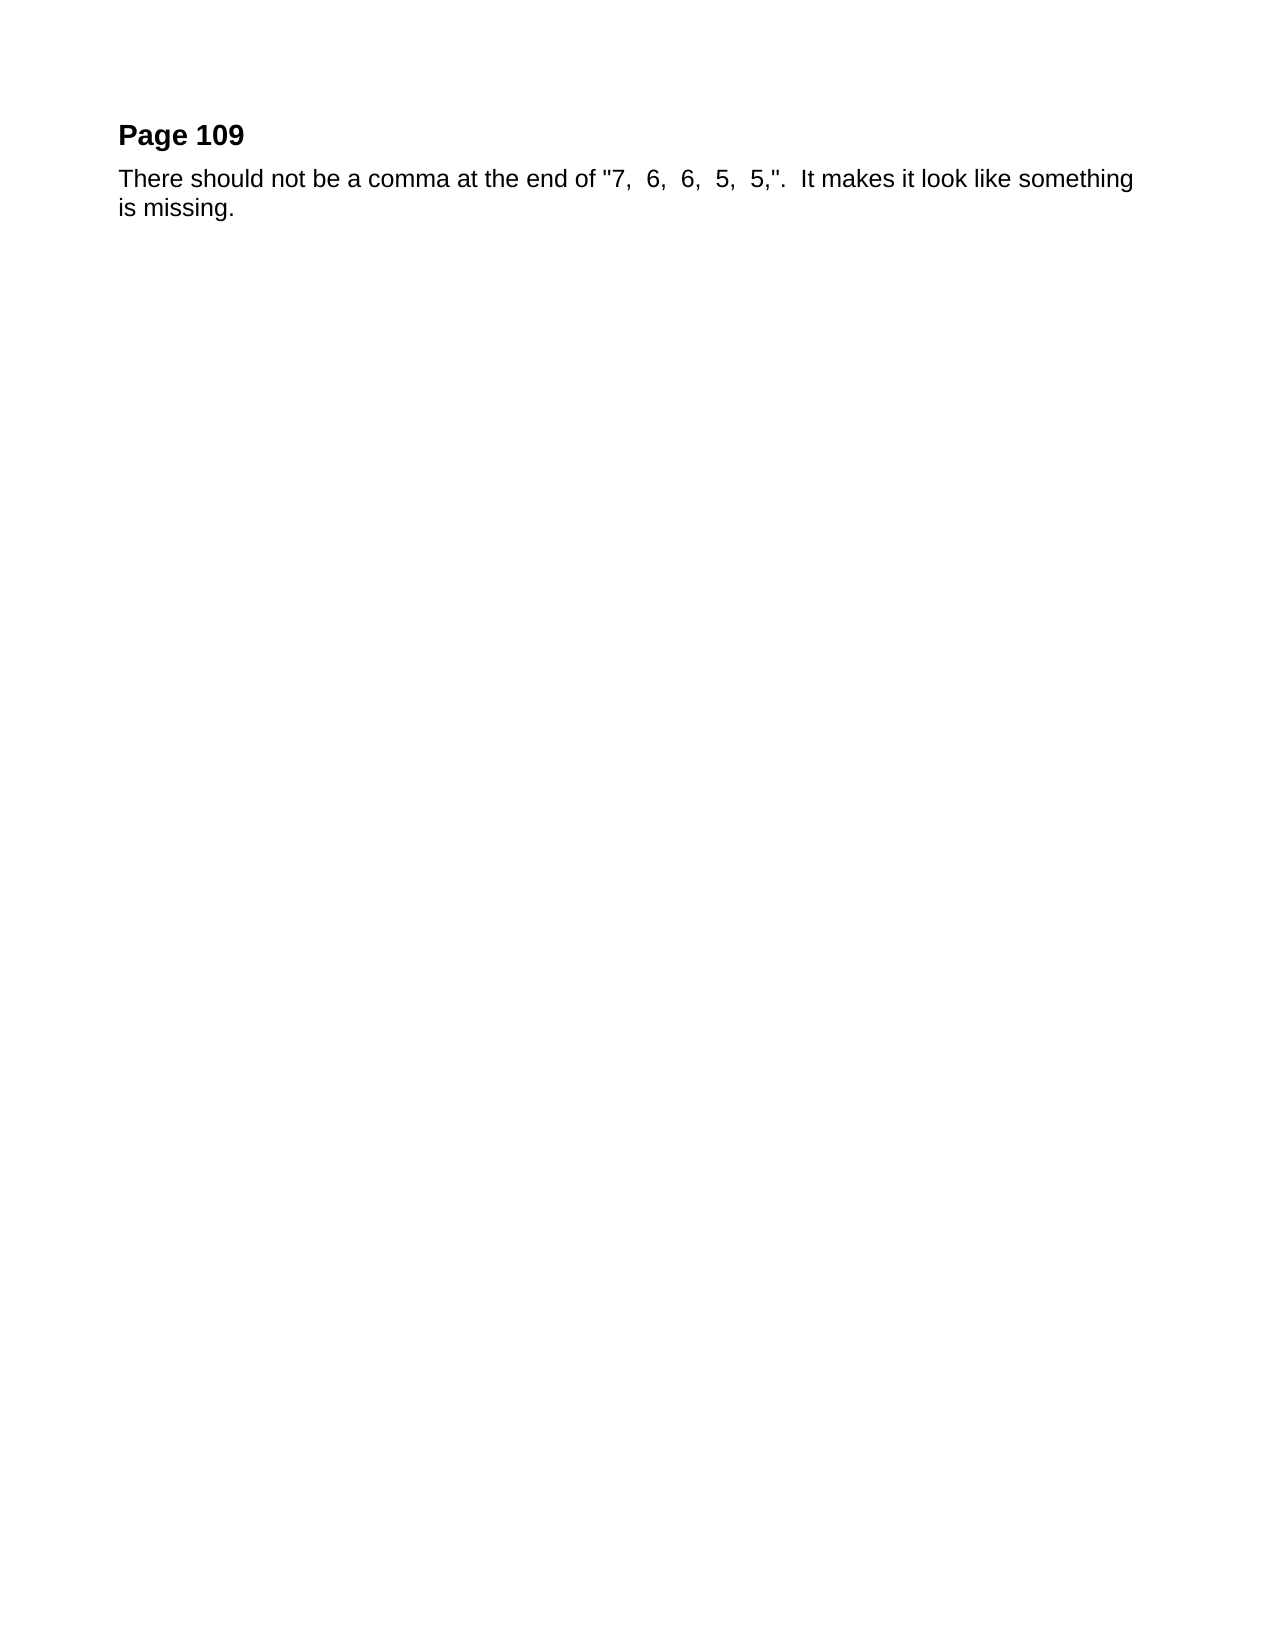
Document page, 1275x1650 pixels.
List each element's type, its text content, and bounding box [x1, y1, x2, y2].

subtitle Page 109 [118, 118, 1157, 152]
text There should not be a comma at the end of "7, 6, 6, 5, 5,". It makes it look like something is missing. [118, 164, 1157, 222]
